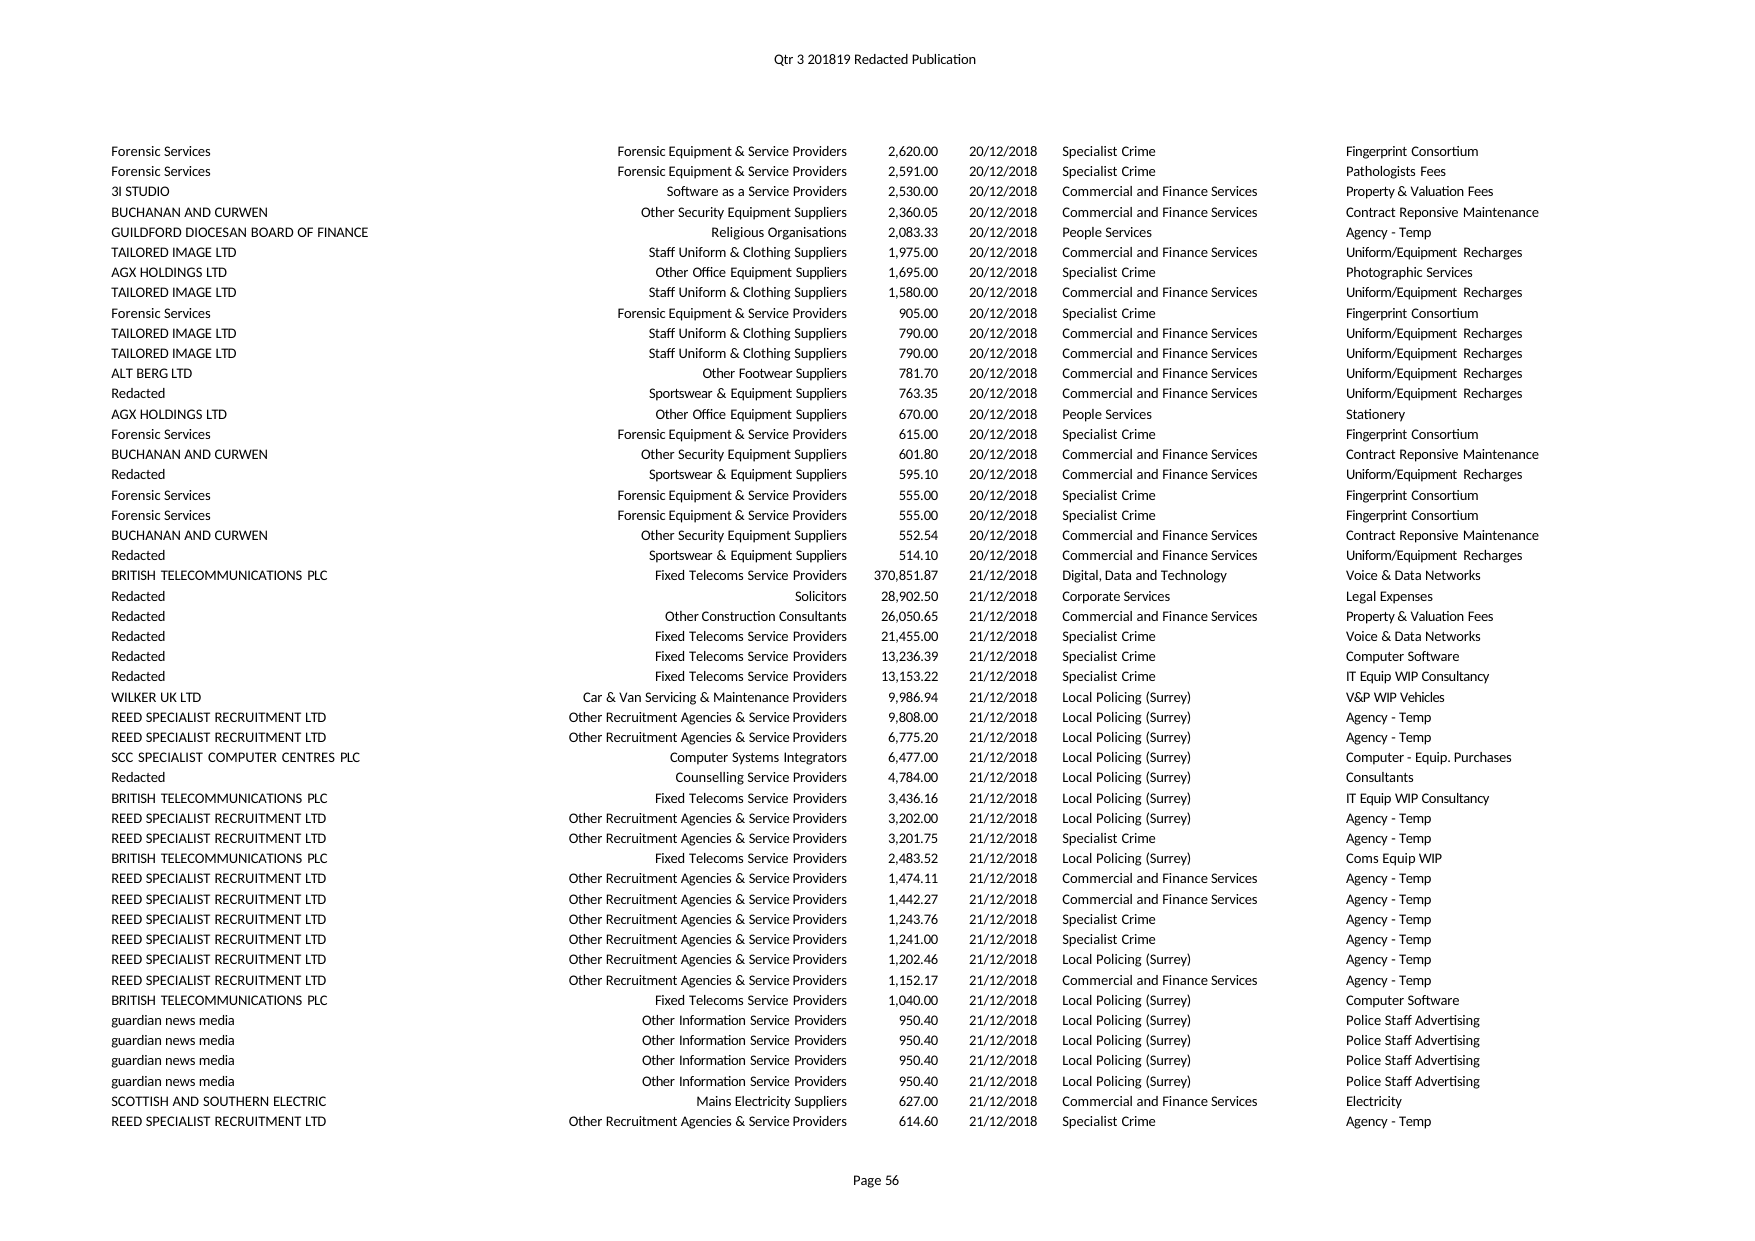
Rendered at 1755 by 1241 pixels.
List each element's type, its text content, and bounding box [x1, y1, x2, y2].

table_cell Specialist Crime [1050, 162, 1303, 182]
table_cell 20/12/2018 [953, 283, 1050, 303]
table_cell Redacted [106, 465, 483, 485]
table_cell Redacted [106, 586, 483, 606]
table_cell Contract Reponsive Maintenance [1303, 526, 1545, 546]
table_cell ALT BERG LTD [106, 364, 483, 384]
table_cell 9,808.00 [859, 708, 953, 728]
table_cell 1,695.00 [859, 263, 953, 283]
table_cell 1,241.00 [859, 930, 953, 950]
table_cell BRITISH TELECOMMUNICATIONS PLC [106, 566, 483, 586]
table_cell Specialist Crime [1050, 485, 1303, 505]
table_cell 670.00 [859, 404, 953, 424]
table_cell 20/12/2018 [953, 303, 1050, 323]
table_cell Local Policing (Surrey) [1050, 1031, 1303, 1051]
table_cell Sportswear & Equipment Suppliers [483, 384, 859, 404]
table_cell Local Policing (Surrey) [1050, 768, 1303, 788]
table_cell Police Staff Advertising [1303, 1071, 1545, 1091]
table_cell 950.40 [859, 1071, 953, 1091]
table_cell 21/12/2018 [953, 728, 1050, 748]
table_cell 21/12/2018 [953, 970, 1050, 990]
table_cell 6,477.00 [859, 748, 953, 768]
table_cell Pathologists Fees [1303, 162, 1545, 182]
table_cell 20/12/2018 [953, 364, 1050, 384]
table_cell Other Recruitment Agencies & Service Providers [483, 1112, 859, 1132]
table_cell 20/12/2018 [953, 243, 1050, 263]
table_cell guardian news media [106, 1071, 483, 1091]
table_cell 21/12/2018 [953, 849, 1050, 869]
table_cell Uniform/Equipment Recharges [1303, 546, 1545, 566]
table_cell Fixed Telecoms Service Providers [483, 667, 859, 687]
table_cell 6,775.20 [859, 728, 953, 748]
table_cell 21/12/2018 [953, 1031, 1050, 1051]
table_cell Other Recruitment Agencies & Service Providers [483, 930, 859, 950]
table_cell Specialist Crime [1050, 303, 1303, 323]
table_header Specialist Crime [1050, 143, 1303, 162]
table_cell 950.40 [859, 1011, 953, 1031]
table_cell Fixed Telecoms Service Providers [483, 849, 859, 869]
table_cell Stationery [1303, 404, 1545, 424]
table_cell 21/12/2018 [953, 667, 1050, 687]
table_cell Fingerprint Consortium [1303, 485, 1545, 505]
table_cell 2,083.33 [859, 223, 953, 243]
table_cell Local Policing (Surrey) [1050, 728, 1303, 748]
table_cell Specialist Crime [1050, 1112, 1303, 1132]
table_cell BRITISH TELECOMMUNICATIONS PLC [106, 990, 483, 1011]
table_cell Redacted [106, 768, 483, 788]
table_cell Forensic Services [106, 303, 483, 323]
table_cell Commercial and Finance Services [1050, 1091, 1303, 1112]
table_cell Local Policing (Surrey) [1050, 687, 1303, 707]
table_cell 13,236.39 [859, 647, 953, 667]
table_cell 514.10 [859, 546, 953, 566]
table_cell Commercial and Finance Services [1050, 869, 1303, 889]
table_cell 1,152.17 [859, 970, 953, 990]
table_cell Redacted [106, 627, 483, 647]
table_cell TAILORED IMAGE LTD [106, 324, 483, 344]
table_cell Religious Organisations [483, 223, 859, 243]
table_cell 370,851.87 [859, 566, 953, 586]
table_header Forensic Equipment & Service Providers [483, 143, 859, 162]
table_cell Other Recruitment Agencies & Service Providers [483, 809, 859, 829]
table_cell Other Office Equipment Suppliers [483, 263, 859, 283]
table_cell Contract Reponsive Maintenance [1303, 202, 1545, 222]
table_cell 21/12/2018 [953, 829, 1050, 849]
table_cell 905.00 [859, 303, 953, 323]
table_cell 21/12/2018 [953, 788, 1050, 808]
table_cell 20/12/2018 [953, 202, 1050, 222]
table_cell 1,243.76 [859, 910, 953, 930]
table_cell 20/12/2018 [953, 182, 1050, 202]
table_cell 3,202.00 [859, 809, 953, 829]
table_cell 21/12/2018 [953, 910, 1050, 930]
table_cell SCC SPECIALIST COMPUTER CENTRES PLC [106, 748, 483, 768]
table_cell Commercial and Finance Services [1050, 526, 1303, 546]
table_cell Contract Reponsive Maintenance [1303, 445, 1545, 465]
table_cell WILKER UK LTD [106, 687, 483, 707]
table_cell 21/12/2018 [953, 748, 1050, 768]
table_cell 555.00 [859, 505, 953, 526]
table_cell 21/12/2018 [953, 768, 1050, 788]
table_cell Local Policing (Surrey) [1050, 788, 1303, 808]
table_cell 21/12/2018 [953, 1011, 1050, 1031]
table_cell 28,902.50 [859, 586, 953, 606]
table_cell 21/12/2018 [953, 606, 1050, 627]
table_cell 950.40 [859, 1031, 953, 1051]
table_cell Specialist Crime [1050, 930, 1303, 950]
table_cell REED SPECIALIST RECRUITMENT LTD [106, 809, 483, 829]
table_cell Agency - Temp [1303, 223, 1545, 243]
table_cell Other Security Equipment Suppliers [483, 202, 859, 222]
table_cell Property & Valuation Fees [1303, 606, 1545, 627]
table_cell BUCHANAN AND CURWEN [106, 445, 483, 465]
table_cell 21/12/2018 [953, 990, 1050, 1011]
table_cell SCOTTISH AND SOUTHERN ELECTRIC [106, 1091, 483, 1112]
table_cell Local Policing (Surrey) [1050, 849, 1303, 869]
table_cell guardian news media [106, 1051, 483, 1071]
table_cell 21/12/2018 [953, 930, 1050, 950]
table_cell 615.00 [859, 425, 953, 445]
table_cell Police Staff Advertising [1303, 1051, 1545, 1071]
table_cell 2,483.52 [859, 849, 953, 869]
table_cell Photographic Services [1303, 263, 1545, 283]
table_cell Other Information Service Providers [483, 1051, 859, 1071]
table_cell 20/12/2018 [953, 546, 1050, 566]
table_cell Redacted [106, 647, 483, 667]
table_cell 20/12/2018 [953, 344, 1050, 364]
table_cell Other Recruitment Agencies & Service Providers [483, 829, 859, 849]
table_cell Uniform/Equipment Recharges [1303, 283, 1545, 303]
table_cell Uniform/Equipment Recharges [1303, 384, 1545, 404]
table_cell Fixed Telecoms Service Providers [483, 627, 859, 647]
table_cell Corporate Services [1050, 586, 1303, 606]
table_cell 555.00 [859, 485, 953, 505]
table_cell Other Security Equipment Suppliers [483, 526, 859, 546]
table_cell Specialist Crime [1050, 829, 1303, 849]
table_cell 790.00 [859, 344, 953, 364]
table_cell 21,455.00 [859, 627, 953, 647]
table_cell Uniform/Equipment Recharges [1303, 324, 1545, 344]
table_cell 3,201.75 [859, 829, 953, 849]
table_cell Specialist Crime [1050, 505, 1303, 526]
table_cell Forensic Services [106, 162, 483, 182]
table_cell Police Staff Advertising [1303, 1011, 1545, 1031]
table_cell REED SPECIALIST RECRUITMENT LTD [106, 910, 483, 930]
table_cell Staff Uniform & Clothing Suppliers [483, 243, 859, 263]
table_cell Specialist Crime [1050, 263, 1303, 283]
table_cell Other Recruitment Agencies & Service Providers [483, 950, 859, 970]
table_cell Staff Uniform & Clothing Suppliers [483, 283, 859, 303]
table_cell REED SPECIALIST RECRUITMENT LTD [106, 889, 483, 909]
table_cell 21/12/2018 [953, 647, 1050, 667]
table_cell Local Policing (Surrey) [1050, 950, 1303, 970]
table_cell Commercial and Finance Services [1050, 606, 1303, 627]
table_cell Other Recruitment Agencies & Service Providers [483, 728, 859, 748]
table_cell Specialist Crime [1050, 647, 1303, 667]
table_cell 20/12/2018 [953, 485, 1050, 505]
table_cell 1,580.00 [859, 283, 953, 303]
table_cell Uniform/Equipment Recharges [1303, 465, 1545, 485]
table_cell Forensic Equipment & Service Providers [483, 303, 859, 323]
table_cell 21/12/2018 [953, 586, 1050, 606]
table_cell Other Information Service Providers [483, 1031, 859, 1051]
table_cell 2,530.00 [859, 182, 953, 202]
table_cell Forensic Equipment & Service Providers [483, 505, 859, 526]
table_cell Voice & Data Networks [1303, 627, 1545, 647]
table_cell IT Equip WIP Consultancy [1303, 667, 1545, 687]
table_cell Agency - Temp [1303, 708, 1545, 728]
table_cell TAILORED IMAGE LTD [106, 283, 483, 303]
table_cell People Services [1050, 223, 1303, 243]
table_cell 21/12/2018 [953, 708, 1050, 728]
table_cell Uniform/Equipment Recharges [1303, 364, 1545, 384]
table_cell 20/12/2018 [953, 263, 1050, 283]
table_cell 21/12/2018 [953, 1091, 1050, 1112]
table_cell Local Policing (Surrey) [1050, 990, 1303, 1011]
table_cell Other Construction Consultants [483, 606, 859, 627]
table_cell Local Policing (Surrey) [1050, 708, 1303, 728]
table_cell Solicitors [483, 586, 859, 606]
table_cell 20/12/2018 [953, 505, 1050, 526]
table_cell REED SPECIALIST RECRUITMENT LTD [106, 728, 483, 748]
table_cell Staff Uniform & Clothing Suppliers [483, 324, 859, 344]
table_cell 20/12/2018 [953, 162, 1050, 182]
table_cell BRITISH TELECOMMUNICATIONS PLC [106, 788, 483, 808]
table_cell REED SPECIALIST RECRUITMENT LTD [106, 970, 483, 990]
table_cell 20/12/2018 [953, 465, 1050, 485]
table_cell Other Recruitment Agencies & Service Providers [483, 970, 859, 990]
table_cell 21/12/2018 [953, 950, 1050, 970]
table_cell 781.70 [859, 364, 953, 384]
table_header 20/12/2018 [953, 143, 1050, 162]
table_cell Coms Equip WIP [1303, 849, 1545, 869]
table_cell 627.00 [859, 1091, 953, 1112]
table_cell Agency - Temp [1303, 950, 1545, 970]
table_cell REED SPECIALIST RECRUITMENT LTD [106, 950, 483, 970]
table_cell Legal Expenses [1303, 586, 1545, 606]
table_cell 21/12/2018 [953, 687, 1050, 707]
table_cell Other Recruitment Agencies & Service Providers [483, 889, 859, 909]
table_cell Redacted [106, 384, 483, 404]
table_cell Fixed Telecoms Service Providers [483, 647, 859, 667]
table_cell Commercial and Finance Services [1050, 202, 1303, 222]
table_cell Agency - Temp [1303, 1112, 1545, 1132]
table_cell Specialist Crime [1050, 425, 1303, 445]
table_cell Redacted [106, 667, 483, 687]
table_cell Fixed Telecoms Service Providers [483, 566, 859, 586]
table_cell AGX HOLDINGS LTD [106, 404, 483, 424]
table_cell Car & Van Servicing & Maintenance Providers [483, 687, 859, 707]
table_cell Local Policing (Surrey) [1050, 1051, 1303, 1071]
table_cell 1,474.11 [859, 869, 953, 889]
table_cell Agency - Temp [1303, 970, 1545, 990]
table_cell AGX HOLDINGS LTD [106, 263, 483, 283]
table_cell 21/12/2018 [953, 889, 1050, 909]
table_cell Other Information Service Providers [483, 1071, 859, 1091]
table_cell Sportswear & Equipment Suppliers [483, 465, 859, 485]
table_cell People Services [1050, 404, 1303, 424]
table_cell IT Equip WIP Consultancy [1303, 788, 1545, 808]
table_cell 21/12/2018 [953, 809, 1050, 829]
table_cell Computer Software [1303, 990, 1545, 1011]
table_cell REED SPECIALIST RECRUITMENT LTD [106, 930, 483, 950]
table_cell BUCHANAN AND CURWEN [106, 526, 483, 546]
table_cell TAILORED IMAGE LTD [106, 344, 483, 364]
table_cell Computer Software [1303, 647, 1545, 667]
table_header 2,620.00 [859, 143, 953, 162]
table_cell Redacted [106, 606, 483, 627]
table_cell Commercial and Finance Services [1050, 243, 1303, 263]
table_cell Commercial and Finance Services [1050, 283, 1303, 303]
table_cell TAILORED IMAGE LTD [106, 243, 483, 263]
table_cell 21/12/2018 [953, 1051, 1050, 1071]
table_cell Commercial and Finance Services [1050, 889, 1303, 909]
table_cell Agency - Temp [1303, 809, 1545, 829]
table_header Fingerprint Consortium [1303, 143, 1545, 162]
table_cell Other Recruitment Agencies & Service Providers [483, 869, 859, 889]
table_cell 20/12/2018 [953, 223, 1050, 243]
table_cell Uniform/Equipment Recharges [1303, 344, 1545, 364]
table_cell Fixed Telecoms Service Providers [483, 990, 859, 1011]
table_cell 20/12/2018 [953, 324, 1050, 344]
table_cell Police Staff Advertising [1303, 1031, 1545, 1051]
table_cell Counselling Service Providers [483, 768, 859, 788]
table_cell V&P WIP Vehicles [1303, 687, 1545, 707]
table_cell 790.00 [859, 324, 953, 344]
table_cell 3,436.16 [859, 788, 953, 808]
table_cell 21/12/2018 [953, 627, 1050, 647]
table_cell Forensic Equipment & Service Providers [483, 425, 859, 445]
table_cell Commercial and Finance Services [1050, 445, 1303, 465]
table_cell guardian news media [106, 1031, 483, 1051]
table_cell Forensic Services [106, 485, 483, 505]
table_cell 2,360.05 [859, 202, 953, 222]
table_cell REED SPECIALIST RECRUITMENT LTD [106, 869, 483, 889]
table_cell Digital, Data and Technology [1050, 566, 1303, 586]
table_cell Fingerprint Consortium [1303, 425, 1545, 445]
table_cell Commercial and Finance Services [1050, 384, 1303, 404]
table_cell Specialist Crime [1050, 667, 1303, 687]
table_cell 26,050.65 [859, 606, 953, 627]
table_cell 552.54 [859, 526, 953, 546]
table_cell Consultants [1303, 768, 1545, 788]
table_cell 21/12/2018 [953, 1112, 1050, 1132]
table_cell 1,040.00 [859, 990, 953, 1011]
table_cell 2,591.00 [859, 162, 953, 182]
table_cell Agency - Temp [1303, 869, 1545, 889]
table_cell Forensic Equipment & Service Providers [483, 485, 859, 505]
table_cell REED SPECIALIST RECRUITMENT LTD [106, 829, 483, 849]
table_cell 21/12/2018 [953, 566, 1050, 586]
table_cell GUILDFORD DIOCESAN BOARD OF FINANCE [106, 223, 483, 243]
table_cell Commercial and Finance Services [1050, 344, 1303, 364]
table_cell Forensic Services [106, 425, 483, 445]
table_cell Sportswear & Equipment Suppliers [483, 546, 859, 566]
table_cell Specialist Crime [1050, 627, 1303, 647]
table_cell 614.60 [859, 1112, 953, 1132]
table_cell 1,202.46 [859, 950, 953, 970]
table_cell Property & Valuation Fees [1303, 182, 1545, 202]
table_cell Local Policing (Surrey) [1050, 1071, 1303, 1091]
table_cell Commercial and Finance Services [1050, 546, 1303, 566]
table_cell Software as a Service Providers [483, 182, 859, 202]
table_cell 20/12/2018 [953, 526, 1050, 546]
table_cell Commercial and Finance Services [1050, 182, 1303, 202]
table_cell 950.40 [859, 1051, 953, 1071]
table_cell 20/12/2018 [953, 404, 1050, 424]
table_cell Forensic Equipment & Service Providers [483, 162, 859, 182]
table_header Forensic Services [106, 143, 483, 162]
table_cell 595.10 [859, 465, 953, 485]
table_cell Specialist Crime [1050, 910, 1303, 930]
table_cell Other Recruitment Agencies & Service Providers [483, 708, 859, 728]
table_cell 3I STUDIO [106, 182, 483, 202]
table_cell Redacted [106, 546, 483, 566]
table_cell guardian news media [106, 1011, 483, 1031]
table_cell 21/12/2018 [953, 1071, 1050, 1091]
table_cell 21/12/2018 [953, 869, 1050, 889]
table_cell Other Security Equipment Suppliers [483, 445, 859, 465]
table_cell Voice & Data Networks [1303, 566, 1545, 586]
table_cell Computer - Equip. Purchases [1303, 748, 1545, 768]
table_cell Other Office Equipment Suppliers [483, 404, 859, 424]
table_cell Local Policing (Surrey) [1050, 748, 1303, 768]
table_cell Forensic Services [106, 505, 483, 526]
table_cell Agency - Temp [1303, 910, 1545, 930]
table_cell 1,442.27 [859, 889, 953, 909]
table_cell BRITISH TELECOMMUNICATIONS PLC [106, 849, 483, 869]
table_cell 20/12/2018 [953, 425, 1050, 445]
table_cell Commercial and Finance Services [1050, 364, 1303, 384]
table_cell 1,975.00 [859, 243, 953, 263]
table_cell Staff Uniform & Clothing Suppliers [483, 344, 859, 364]
table_cell Local Policing (Surrey) [1050, 809, 1303, 829]
table_cell Agency - Temp [1303, 889, 1545, 909]
table_cell 20/12/2018 [953, 384, 1050, 404]
table_cell REED SPECIALIST RECRUITMENT LTD [106, 1112, 483, 1132]
table_cell Agency - Temp [1303, 930, 1545, 950]
table_cell 763.35 [859, 384, 953, 404]
table_cell Other Recruitment Agencies & Service Providers [483, 910, 859, 930]
table_cell 20/12/2018 [953, 445, 1050, 465]
table_cell 4,784.00 [859, 768, 953, 788]
table_cell Commercial and Finance Services [1050, 465, 1303, 485]
table_cell Electricity [1303, 1091, 1545, 1112]
table_cell Commercial and Finance Services [1050, 324, 1303, 344]
table_cell 13,153.22 [859, 667, 953, 687]
table_cell Commercial and Finance Services [1050, 970, 1303, 990]
table_cell Agency - Temp [1303, 728, 1545, 748]
table_cell 601.80 [859, 445, 953, 465]
table_cell Fingerprint Consortium [1303, 505, 1545, 526]
table_cell Fingerprint Consortium [1303, 303, 1545, 323]
table_cell Other Information Service Providers [483, 1011, 859, 1031]
table_cell Computer Systems Integrators [483, 748, 859, 768]
table_cell Mains Electricity Suppliers [483, 1091, 859, 1112]
table_cell Other Footwear Suppliers [483, 364, 859, 384]
table_cell 9,986.94 [859, 687, 953, 707]
table_cell Local Policing (Surrey) [1050, 1011, 1303, 1031]
table_cell BUCHANAN AND CURWEN [106, 202, 483, 222]
table_cell Fixed Telecoms Service Providers [483, 788, 859, 808]
table_cell Uniform/Equipment Recharges [1303, 243, 1545, 263]
table_cell Agency - Temp [1303, 829, 1545, 849]
table_cell REED SPECIALIST RECRUITMENT LTD [106, 708, 483, 728]
